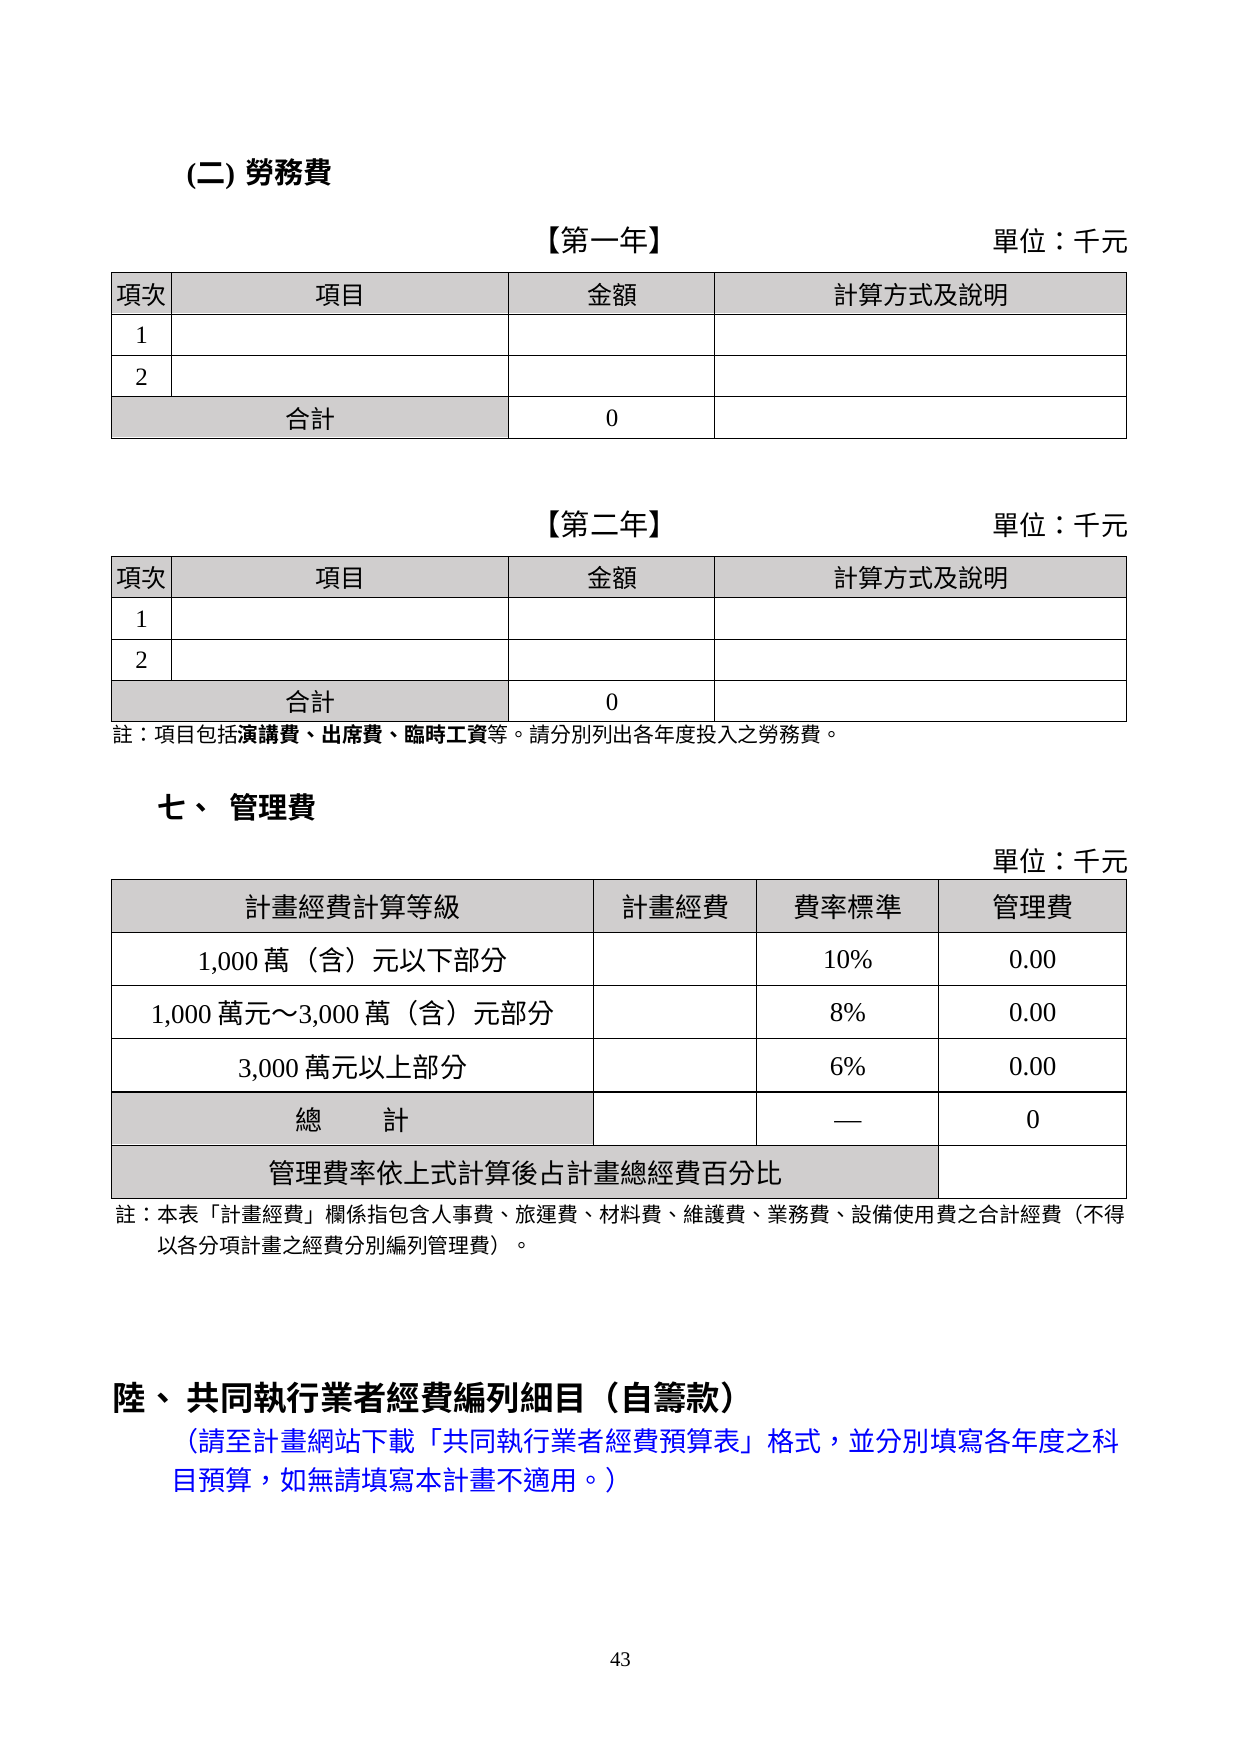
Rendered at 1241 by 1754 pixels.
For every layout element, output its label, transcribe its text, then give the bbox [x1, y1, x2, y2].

table_cell 0.00 [939, 1039, 1126, 1091]
table_header 金額 [509, 557, 714, 597]
table_cell 1 [112, 315, 171, 355]
table_cell 合計 [112, 397, 508, 437]
table_cell [594, 1039, 756, 1091]
table_cell [594, 1093, 756, 1144]
text 【第二年】 單位：千元 [112, 501, 1128, 543]
table_cell [509, 356, 714, 396]
table_cell 6% [757, 1039, 938, 1091]
table_cell 1,000萬元～3,000萬（含）元部分 [112, 986, 593, 1038]
table_header 金額 [509, 273, 714, 313]
table_cell [594, 933, 756, 985]
text 單位：千元 [113, 839, 1128, 879]
table_header 計畫經費計算等級 [112, 880, 593, 932]
table_cell [509, 598, 714, 638]
table_cell 3,000萬元以上部分 [112, 1039, 593, 1091]
table_cell [509, 640, 714, 680]
table_cell 2 [112, 640, 171, 680]
table_cell [509, 315, 714, 355]
table_cell [715, 315, 1126, 355]
table_cell [715, 356, 1126, 396]
table_cell 0.00 [939, 933, 1126, 985]
text 註：項目包括演講費、出席費、臨時工資等。請分別列出各年度投入之勞務費。 [113, 722, 1128, 747]
table_header 管理費 [939, 880, 1126, 932]
table_header 費率標準 [757, 880, 938, 932]
table_header 項目 [172, 273, 508, 313]
list 管理費 [150, 785, 1128, 827]
subtitle 共同執行業者經費編列細目（自籌款） [112, 1372, 1128, 1420]
text （請至計畫網站下載「共同執行業者經費預算表」格式，並分別填寫各年度之科目預算，如無請填寫本計畫不適用。） [171, 1420, 1128, 1498]
table_header 計算方式及說明 [715, 557, 1126, 597]
list 勞務費 [186, 150, 1128, 192]
table_header 計算方式及說明 [715, 273, 1126, 313]
text 【第一年】 單位：千元 [112, 217, 1128, 259]
table_cell 0 [509, 681, 714, 721]
table_header 項目 [172, 557, 508, 597]
table_cell 0 [939, 1093, 1126, 1144]
table_cell 0 [509, 397, 714, 437]
table_cell 10% [757, 933, 938, 985]
table_cell 2 [112, 356, 171, 396]
table_cell 管理費率依上式計算後占計畫總經費百分比 [112, 1146, 938, 1198]
table_cell [172, 640, 508, 680]
table_cell 總 計 [112, 1093, 593, 1144]
table_header 計畫經費 [594, 880, 756, 932]
text 註：本表「計畫經費」欄係指包含人事費、旅運費、材料費、維護費、業務費、設備使用費之合計經費（不得以各分項計畫之經費分別編列管理費）。 [115, 1199, 1128, 1259]
table_cell [172, 315, 508, 355]
table_cell [715, 640, 1126, 680]
table_cell [939, 1146, 1126, 1198]
table_cell [715, 397, 1126, 437]
table_header 項次 [112, 557, 171, 597]
table_header 項次 [112, 273, 171, 313]
table_cell 合計 [112, 681, 508, 721]
table_cell [172, 598, 508, 638]
table_cell 1 [112, 598, 171, 638]
table_cell [594, 986, 756, 1038]
table_cell 1,000萬（含）元以下部分 [112, 933, 593, 985]
table_cell [715, 681, 1126, 721]
table_cell 0.00 [939, 986, 1126, 1038]
table_cell [172, 356, 508, 396]
table_cell 8% [757, 986, 938, 1038]
table_cell — [757, 1093, 938, 1144]
table_cell [715, 598, 1126, 638]
